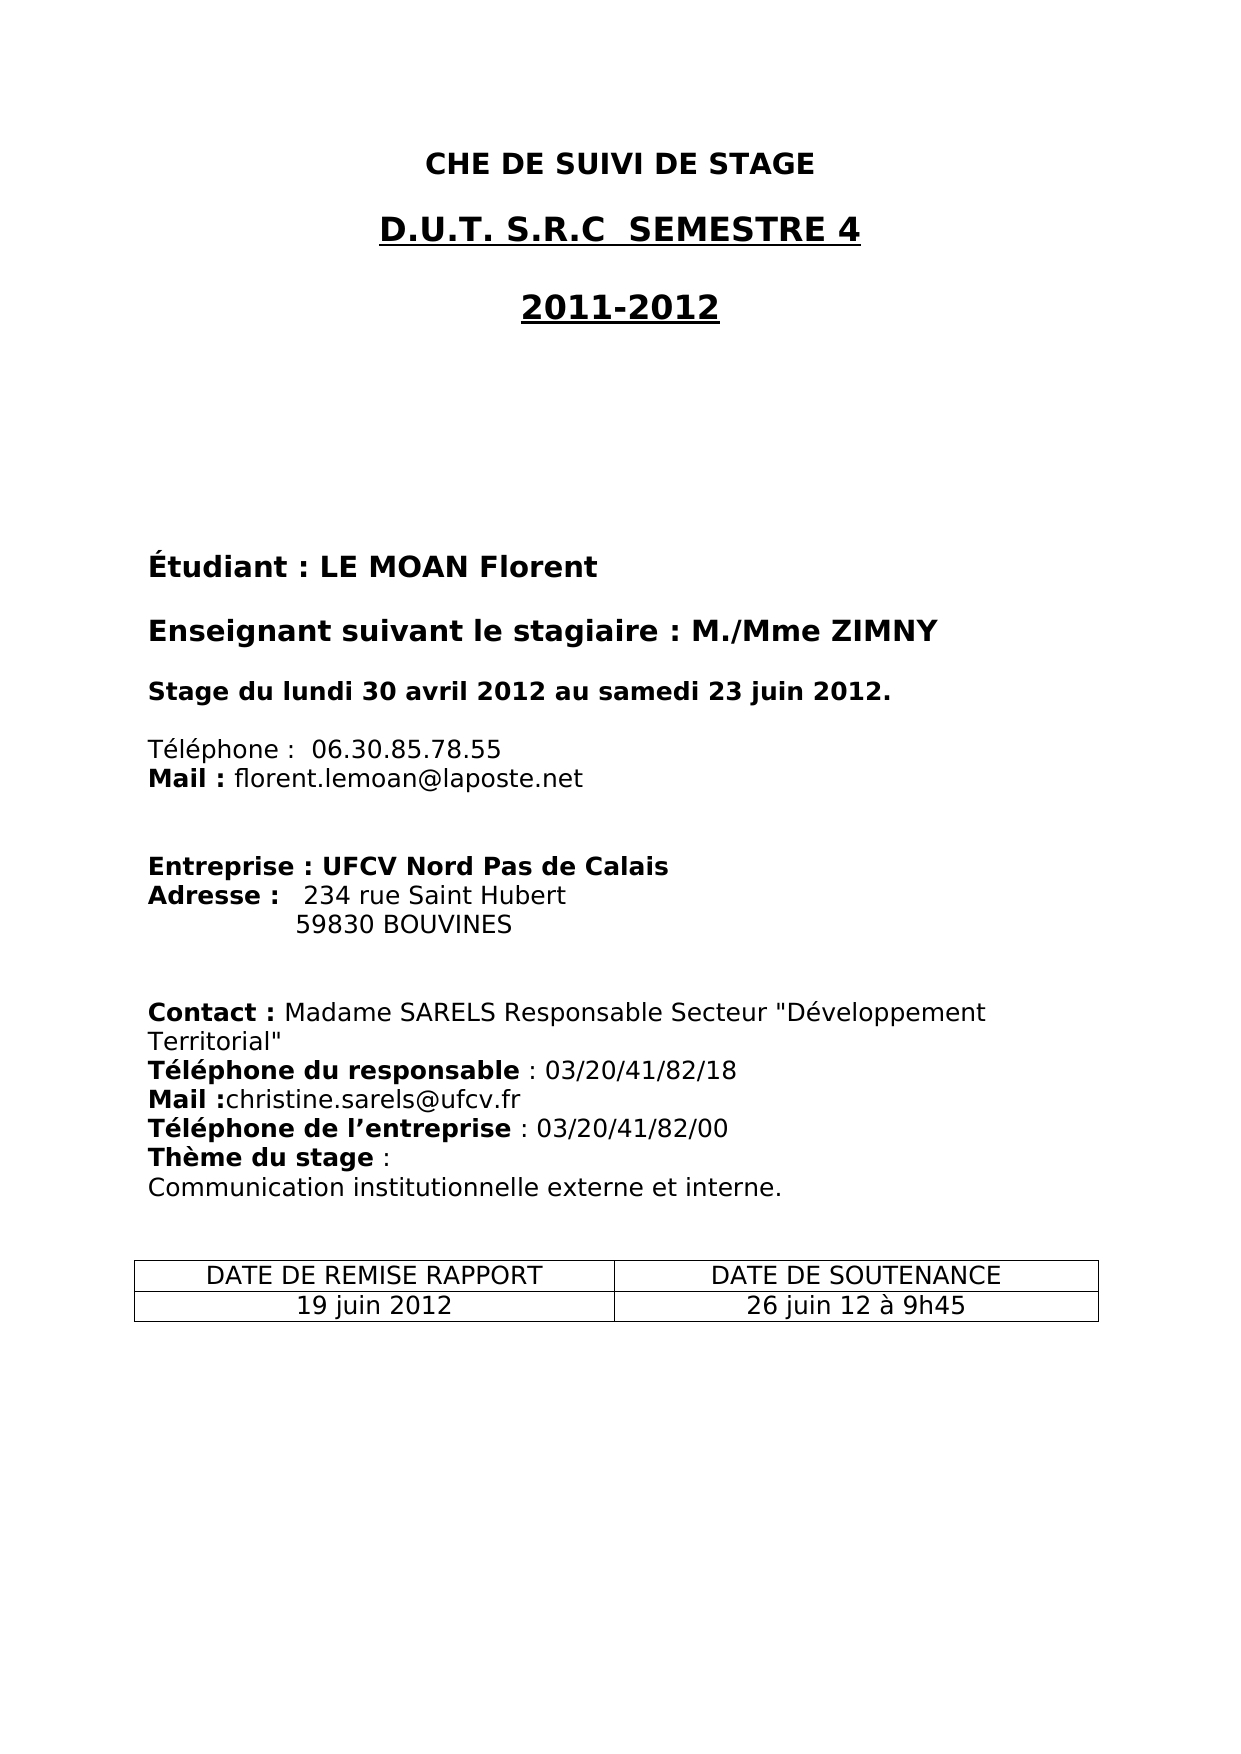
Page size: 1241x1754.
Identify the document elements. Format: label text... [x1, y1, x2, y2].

text 59830 BOUVINES [148, 910, 1093, 939]
table_cell 26 juin 12 à 9h45 [615, 1292, 1098, 1321]
text Téléphone du responsable : 03/20/41/82/18 [148, 1056, 1093, 1085]
text Contact : Madame SARELS Responsable Secteur "Développement Territorial" [148, 998, 1093, 1056]
text Téléphone : 06.30.85.78.55 [148, 735, 1093, 764]
table_header DATE DE SOUTENANCE [615, 1261, 1098, 1291]
text CHE DE SUIVI DE STAGE [148, 148, 1093, 182]
text Mail : florent.lemoan@laposte.net [148, 764, 1093, 794]
text Enseignant suivant le stagiaire : M./Mme ZIMNY [148, 614, 1093, 648]
text Mail :christine.sarels@ufcv.fr [148, 1085, 1093, 1114]
table_header DATE DE REMISE RAPPORT [135, 1261, 614, 1291]
text Entreprise : UFCV Nord Pas de Calais [148, 852, 1093, 881]
text Thème du stage : [148, 1144, 1093, 1173]
text 2011-2012 [148, 288, 1093, 327]
text Communication institutionnelle externe et interne. [148, 1173, 1093, 1202]
text Étudiant : LE MOAN Florent [148, 551, 1093, 585]
text Stage du lundi 30 avril 2012 au samedi 23 juin 2012. [148, 677, 1093, 706]
text Adresse : 234 rue Saint Hubert [148, 881, 1093, 910]
table_cell 19 juin 2012 [135, 1292, 614, 1321]
text Téléphone de l’entreprise : 03/20/41/82/00 [148, 1114, 1093, 1144]
text D.U.T. S.R.C SEMESTRE 4 [148, 211, 1093, 249]
